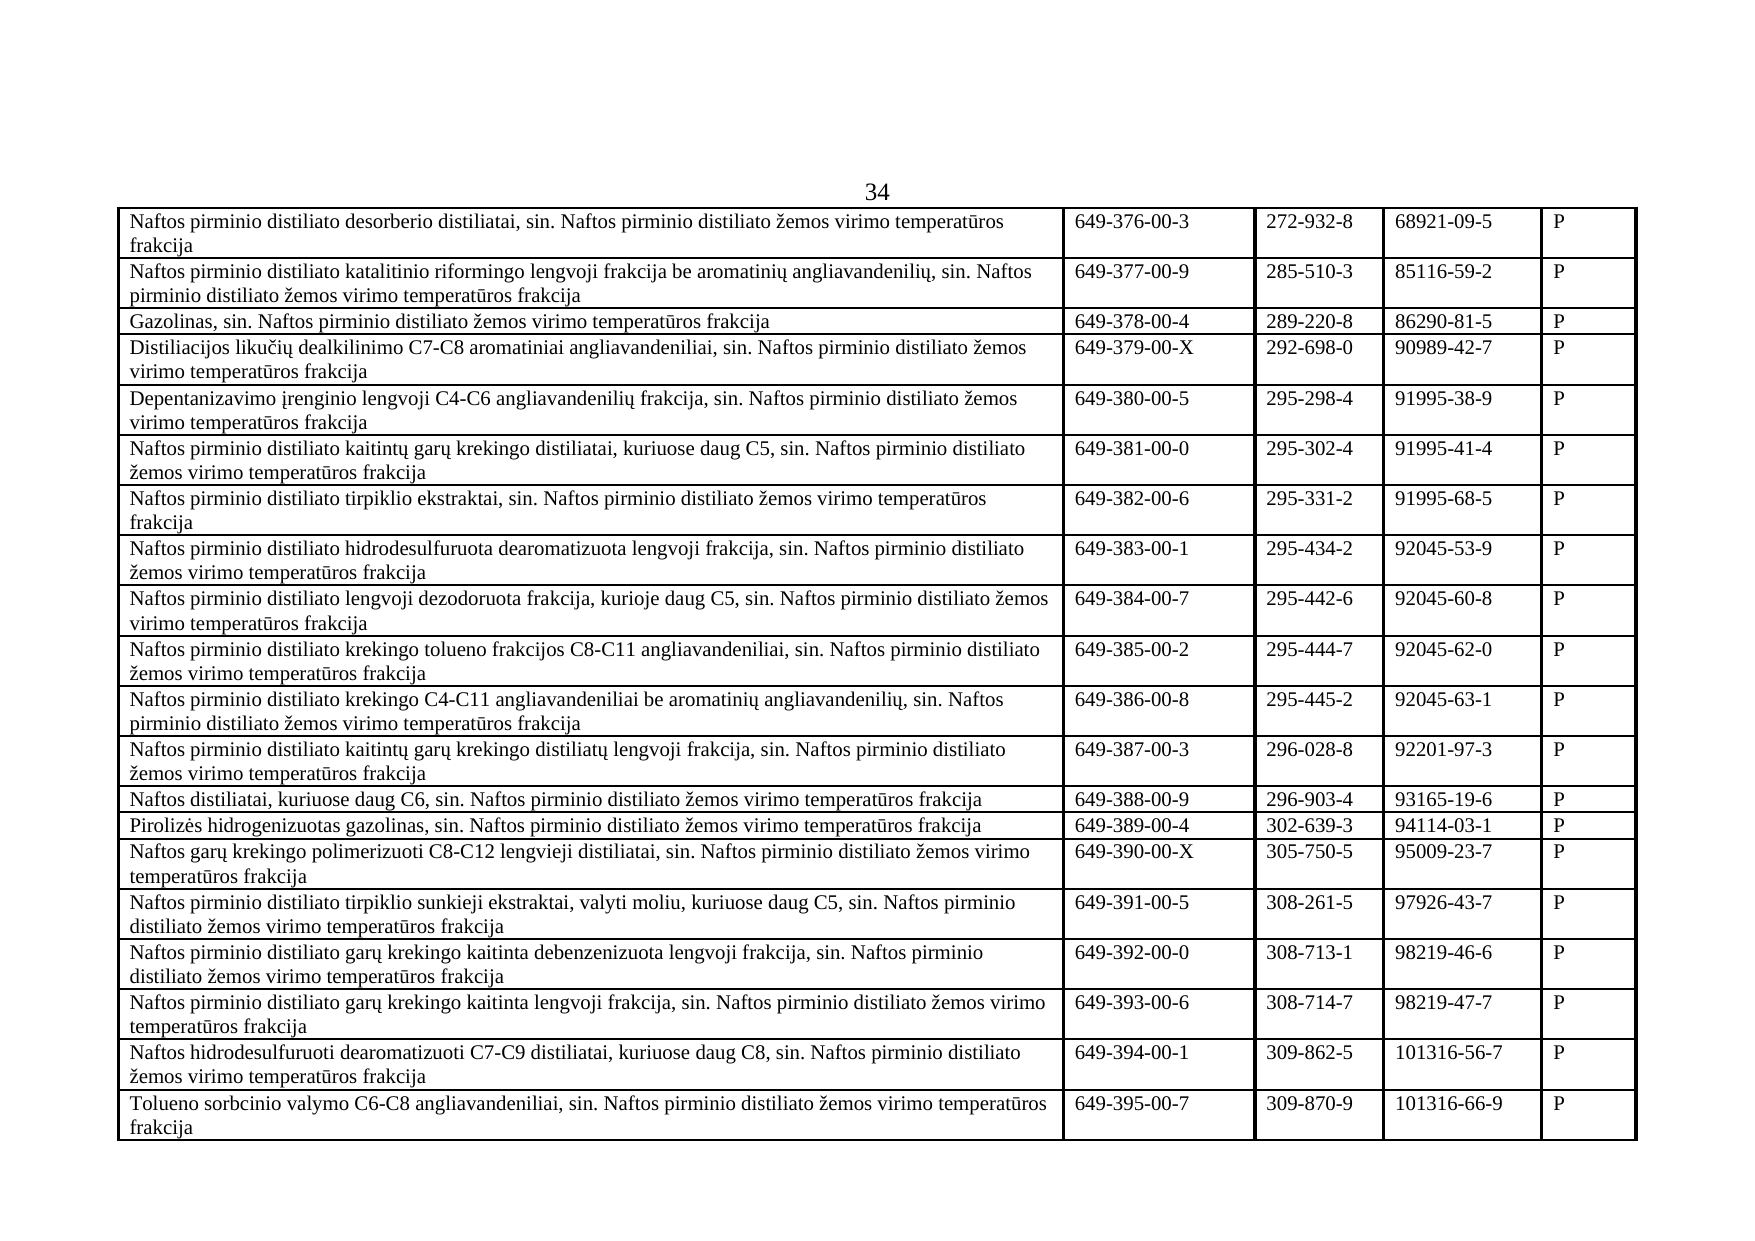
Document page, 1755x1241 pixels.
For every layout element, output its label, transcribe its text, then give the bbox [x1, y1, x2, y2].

table_cell 649-384-00-7 [1065, 586, 1253, 634]
table_cell Naftos pirminio distiliato hidrodesulfuruota dearomatizuota lengvoji frakcija, sin. Naftos pirminio distiliato žemos virimo temperatūros frakcija [120, 536, 1062, 584]
table_cell 308-714-7 [1257, 990, 1382, 1038]
table_cell 649-390-00-X [1065, 840, 1253, 888]
table_cell 91995-38-9 [1385, 386, 1540, 434]
table_cell P [1543, 1091, 1634, 1139]
table_cell 649-393-00-6 [1065, 990, 1253, 1038]
table_cell 305-750-5 [1257, 840, 1382, 888]
table_cell P [1543, 335, 1634, 383]
table_cell 101316-56-7 [1385, 1040, 1540, 1088]
table_cell 94114-03-1 [1385, 813, 1540, 837]
table_cell Naftos garų krekingo polimerizuoti C8-C12 lengvieji distiliatai, sin. Naftos pirminio distiliato žemos virimo temperatūros frakcija [120, 840, 1062, 888]
table_cell 91995-68-5 [1385, 486, 1540, 534]
table_cell 92201-97-3 [1385, 737, 1540, 785]
table_cell P [1543, 209, 1634, 257]
table_cell 97926-43-7 [1385, 890, 1540, 938]
table_cell 649-385-00-2 [1065, 637, 1253, 685]
table_cell 649-379-00-X [1065, 335, 1253, 383]
table_cell 649-378-00-4 [1065, 309, 1253, 333]
table_cell Naftos pirminio distiliato garų krekingo kaitinta lengvoji frakcija, sin. Naftos pirminio distiliato žemos virimo temperatūros frakcija [120, 990, 1062, 1038]
table_cell 292-698-0 [1257, 335, 1382, 383]
table_cell 101316-66-9 [1385, 1091, 1540, 1139]
table_cell 309-862-5 [1257, 1040, 1382, 1088]
table_cell Pirolizės hidrogenizuotas gazolinas, sin. Naftos pirminio distiliato žemos virimo temperatūros frakcija [120, 813, 1062, 837]
table_cell 295-444-7 [1257, 637, 1382, 685]
table_cell 92045-53-9 [1385, 536, 1540, 584]
table_cell P [1543, 486, 1634, 534]
table_cell 308-261-5 [1257, 890, 1382, 938]
table_cell 649-389-00-4 [1065, 813, 1253, 837]
table_cell Naftos pirminio distiliato tirpiklio sunkieji ekstraktai, valyti moliu, kuriuose daug C5, sin. Naftos pirminio distiliato žemos virimo temperatūros frakcija [120, 890, 1062, 938]
table_cell 92045-62-0 [1385, 637, 1540, 685]
table_cell P [1543, 990, 1634, 1038]
table_cell 295-298-4 [1257, 386, 1382, 434]
table_cell P [1543, 536, 1634, 584]
table_cell 649-381-00-0 [1065, 436, 1253, 484]
table_cell 296-903-4 [1257, 787, 1382, 811]
table_cell P [1543, 259, 1634, 307]
table_cell P [1543, 813, 1634, 837]
table_cell 296-028-8 [1257, 737, 1382, 785]
table_cell Tolueno sorbcinio valymo C6-C8 angliavandeniliai, sin. Naftos pirminio distiliato žemos virimo temperatūros frakcija [120, 1091, 1062, 1139]
table_cell 295-442-6 [1257, 586, 1382, 634]
table_cell Naftos pirminio distiliato tirpiklio ekstraktai, sin. Naftos pirminio distiliato žemos virimo temperatūros frakcija [120, 486, 1062, 534]
table_cell 68921-09-5 [1385, 209, 1540, 257]
table_cell 649-377-00-9 [1065, 259, 1253, 307]
table_cell 272-932-8 [1257, 209, 1382, 257]
table_cell Naftos pirminio distiliato desorberio distiliatai, sin. Naftos pirminio distiliato žemos virimo temperatūros frakcija [120, 209, 1062, 257]
table_cell 649-376-00-3 [1065, 209, 1253, 257]
table_cell 98219-47-7 [1385, 990, 1540, 1038]
table_cell P [1543, 436, 1634, 484]
table_cell 649-387-00-3 [1065, 737, 1253, 785]
table_cell P [1543, 737, 1634, 785]
table_cell P [1543, 309, 1634, 333]
table_cell 90989-42-7 [1385, 335, 1540, 383]
table_cell 92045-63-1 [1385, 687, 1540, 735]
table_cell P [1543, 787, 1634, 811]
table_cell 86290-81-5 [1385, 309, 1540, 333]
table_cell 308-713-1 [1257, 940, 1382, 988]
table_cell 649-395-00-7 [1065, 1091, 1253, 1139]
table_cell 649-382-00-6 [1065, 486, 1253, 534]
table_cell 302-639-3 [1257, 813, 1382, 837]
table_cell Naftos pirminio distiliato kaitintų garų krekingo distiliatai, kuriuose daug C5, sin. Naftos pirminio distiliato žemos virimo temperatūros frakcija [120, 436, 1062, 484]
table_cell 309-870-9 [1257, 1091, 1382, 1139]
table_cell P [1543, 586, 1634, 634]
table_cell 649-394-00-1 [1065, 1040, 1253, 1088]
table_cell Naftos pirminio distiliato lengvoji dezodoruota frakcija, kurioje daug C5, sin. Naftos pirminio distiliato žemos virimo temperatūros frakcija [120, 586, 1062, 634]
table_cell 649-386-00-8 [1065, 687, 1253, 735]
table_cell Naftos pirminio distiliato kaitintų garų krekingo distiliatų lengvoji frakcija, sin. Naftos pirminio distiliato žemos virimo temperatūros frakcija [120, 737, 1062, 785]
table_cell 285-510-3 [1257, 259, 1382, 307]
table_cell P [1543, 637, 1634, 685]
table_cell Distiliacijos likučių dealkilinimo C7-C8 aromatiniai angliavandeniliai, sin. Naftos pirminio distiliato žemos virimo temperatūros frakcija [120, 335, 1062, 383]
table_cell 98219-46-6 [1385, 940, 1540, 988]
table_cell P [1543, 1040, 1634, 1088]
table_cell 649-380-00-5 [1065, 386, 1253, 434]
table_cell 95009-23-7 [1385, 840, 1540, 888]
table_cell Naftos pirminio distiliato katalitinio riformingo lengvoji frakcija be aromatinių angliavandenilių, sin. Naftos pirminio distiliato žemos virimo temperatūros frakcija [120, 259, 1062, 307]
table_cell P [1543, 386, 1634, 434]
table_cell 649-383-00-1 [1065, 536, 1253, 584]
table_cell Gazolinas, sin. Naftos pirminio distiliato žemos virimo temperatūros frakcija [120, 309, 1062, 333]
table_cell 649-388-00-9 [1065, 787, 1253, 811]
table_cell P [1543, 687, 1634, 735]
table_cell 649-392-00-0 [1065, 940, 1253, 988]
table_cell Naftos hidrodesulfuruoti dearomatizuoti C7-C9 distiliatai, kuriuose daug C8, sin. Naftos pirminio distiliato žemos virimo temperatūros frakcija [120, 1040, 1062, 1088]
table_cell 289-220-8 [1257, 309, 1382, 333]
table_cell P [1543, 840, 1634, 888]
table_cell 85116-59-2 [1385, 259, 1540, 307]
table_cell 649-391-00-5 [1065, 890, 1253, 938]
table_cell Naftos pirminio distiliato krekingo C4-C11 angliavandeniliai be aromatinių angliavandenilių, sin. Naftos pirminio distiliato žemos virimo temperatūros frakcija [120, 687, 1062, 735]
table_cell Naftos pirminio distiliato garų krekingo kaitinta debenzenizuota lengvoji frakcija, sin. Naftos pirminio distiliato žemos virimo temperatūros frakcija [120, 940, 1062, 988]
table_cell P [1543, 890, 1634, 938]
table_cell 295-302-4 [1257, 436, 1382, 484]
table_cell 295-445-2 [1257, 687, 1382, 735]
table_cell 295-331-2 [1257, 486, 1382, 534]
table_cell 295-434-2 [1257, 536, 1382, 584]
table_cell 93165-19-6 [1385, 787, 1540, 811]
table_cell Naftos distiliatai, kuriuose daug C6, sin. Naftos pirminio distiliato žemos virimo temperatūros frakcija [120, 787, 1062, 811]
table_cell Naftos pirminio distiliato krekingo tolueno frakcijos C8-C11 angliavandeniliai, sin. Naftos pirminio distiliato žemos virimo temperatūros frakcija [120, 637, 1062, 685]
table_cell P [1543, 940, 1634, 988]
table_cell 92045-60-8 [1385, 586, 1540, 634]
table_cell Depentanizavimo įrenginio lengvoji C4-C6 angliavandenilių frakcija, sin. Naftos pirminio distiliato žemos virimo temperatūros frakcija [120, 386, 1062, 434]
table_cell 91995-41-4 [1385, 436, 1540, 484]
